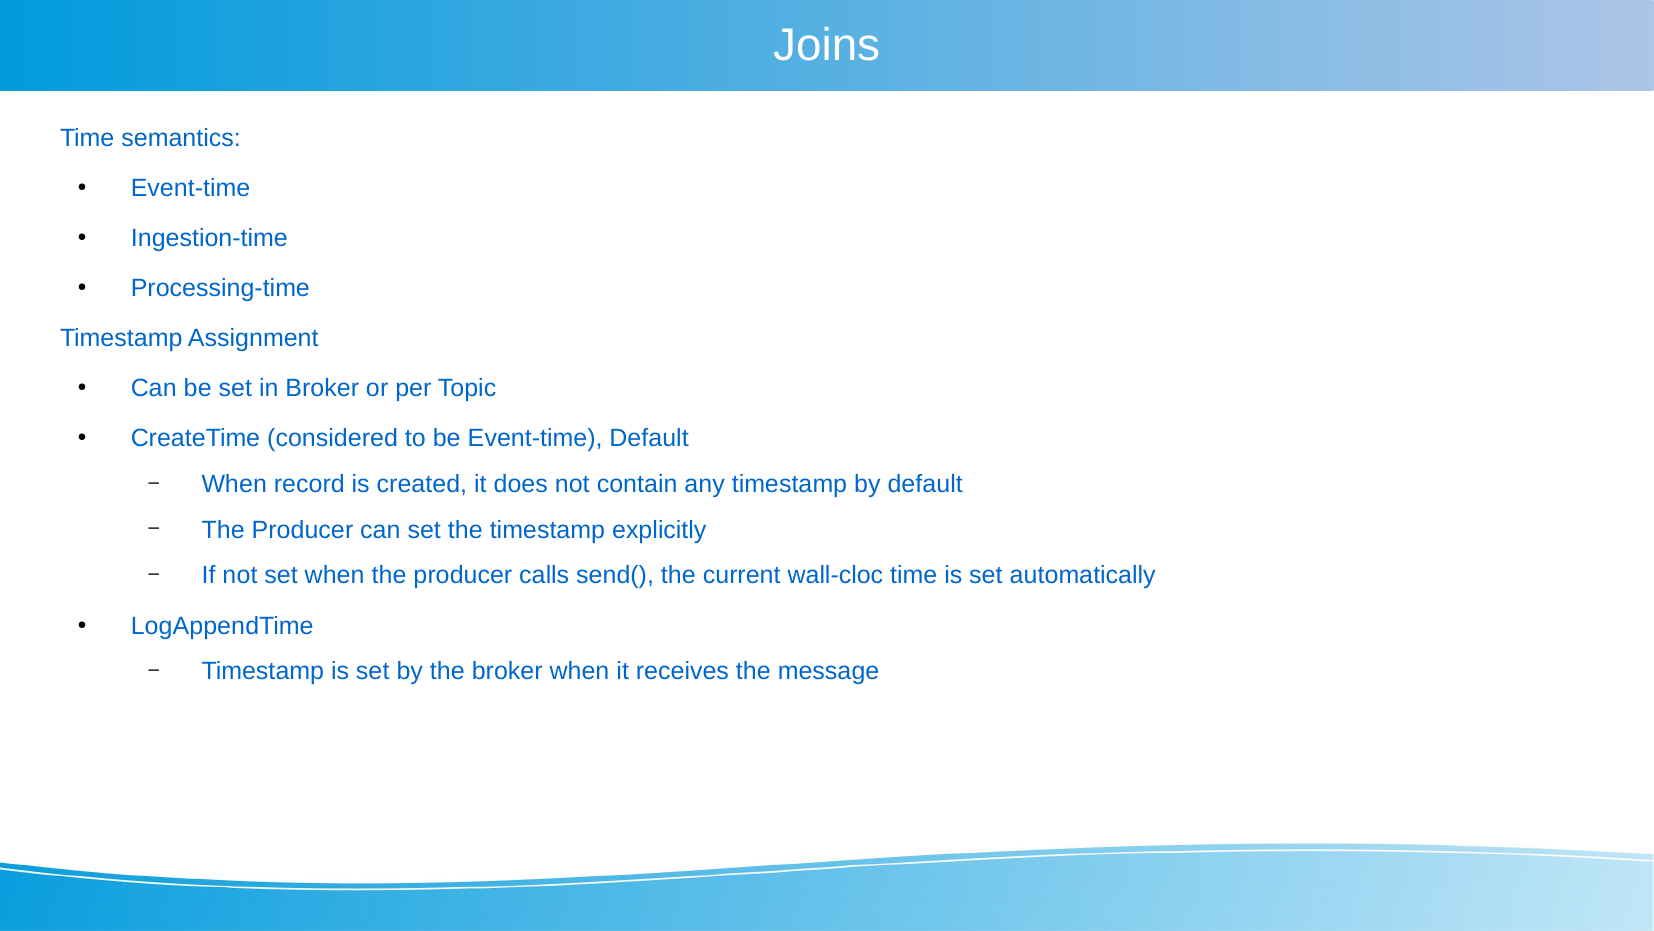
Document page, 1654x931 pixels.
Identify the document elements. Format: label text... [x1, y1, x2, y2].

list Time semantics: Event-time Ingestion-time Processing-time Timestamp Assignment Can be set in Broker or per Topic CreateTime (considered to be Event-time), Default When record is created, it does not contain any timestamp by default The Producer can set the timestamp explicitly If not set when the producer calls send(), the current wall-cloc time is set automatically LogAppendTime Timestamp is set by the broker when it receives the message [60, 123, 1591, 833]
picture [0, 843, 1654, 931]
title Joins [82, 5, 1571, 85]
